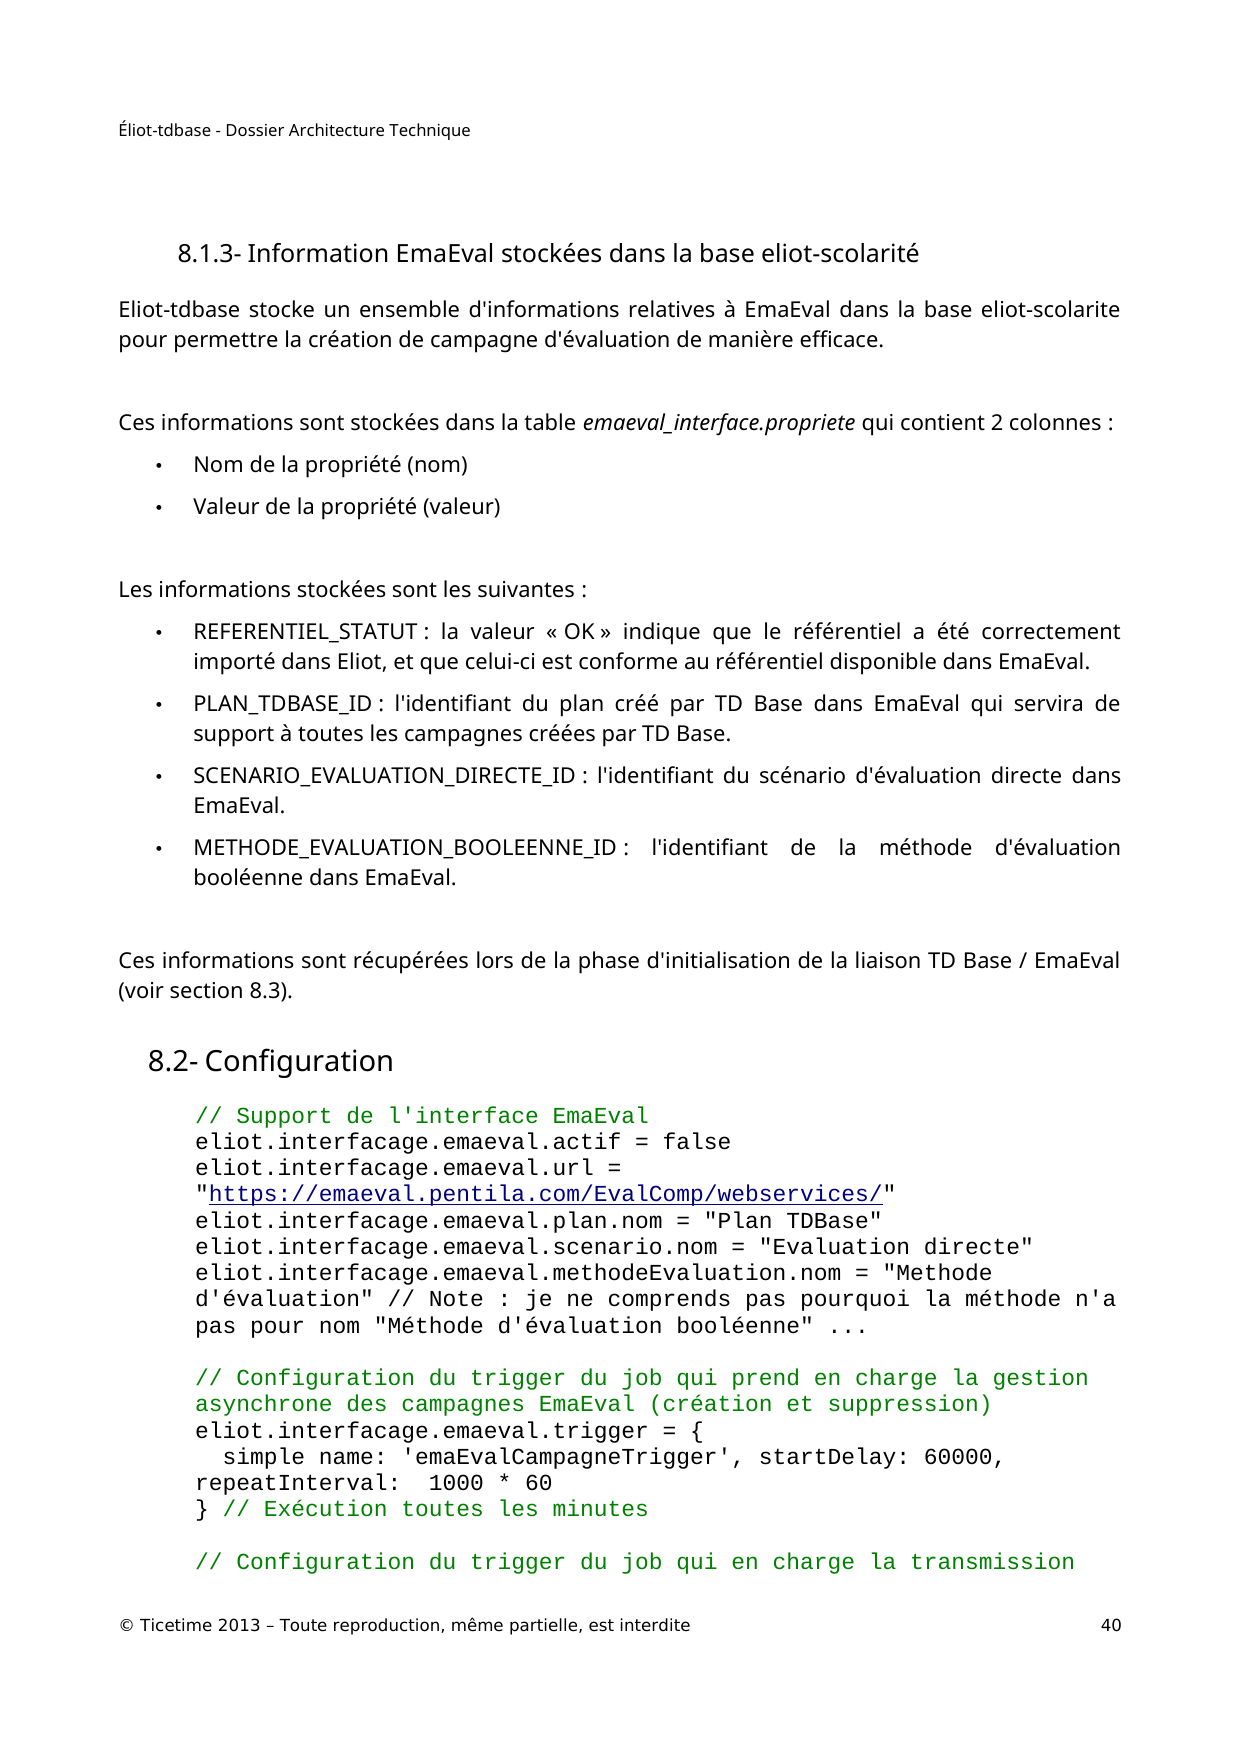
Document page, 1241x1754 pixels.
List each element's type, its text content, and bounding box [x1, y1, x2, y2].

list SCENARIO_EVALUATION_DIRECTE_ID : l'identifiant du scénario d'évaluation directe dans EmaEval. [156, 759, 1122, 819]
text Ces informations sont récupérées lors de la phase d'initialisation de la liaison TD Base / EmaEval (voir section 8.3). [118, 945, 1122, 1005]
text eliot.interfacage.emaeval.scenario.nom = "Evaluation directe" [195, 1235, 1122, 1261]
text Les informations stockées sont les suivantes : [118, 574, 1122, 604]
text eliot.interfacage.emaeval.trigger = { [195, 1419, 1122, 1445]
list Valeur de la propriété (valeur) [156, 491, 1122, 521]
text eliot.interfacage.emaeval.methodeEvaluation.nom = "Methode d'évaluation" // Note : je ne comprends pas pourquoi la méthode n'a pas pour nom "Méthode d'évaluation booléenne" ... [195, 1261, 1122, 1340]
text // Support de l'interface EmaEval [195, 1104, 1122, 1130]
list METHODE_EVALUATION_BOOLEENNE_ID : l'identifiant de la méthode d'évaluation booléenne dans EmaEval. [156, 831, 1122, 891]
list Nom de la propriété (nom) [156, 449, 1122, 479]
subtitle Configuration [118, 1040, 1122, 1080]
text // Configuration du trigger du job qui en charge la transmission [195, 1550, 1122, 1576]
text eliot.interfacage.emaeval.url = "https://emaeval.pentila.com/EvalComp/webservices/" [195, 1156, 1122, 1209]
text Eliot-tdbase stocke un ensemble d'informations relatives à EmaEval dans la base eliot-scolarite pour permettre la création de campagne d'évaluation de manière efficace. [118, 294, 1122, 354]
list REFERENTIEL_STATUT : la valeur « OK » indique que le référentiel a été correctement importé dans Eliot, et que celui-ci est conforme au référentiel disponible dans EmaEval. [156, 616, 1122, 676]
text eliot.interfacage.emaeval.plan.nom = "Plan TDBase" [195, 1209, 1122, 1235]
subtitle Information EmaEval stockées dans la base eliot-scolarité [118, 236, 1122, 270]
text // Configuration du trigger du job qui prend en charge la gestion asynchrone des campagnes EmaEval (création et suppression) [195, 1366, 1122, 1419]
text } // Exécution toutes les minutes [195, 1497, 1122, 1524]
text eliot.interfacage.emaeval.actif = false [195, 1130, 1122, 1156]
text simple name: 'emaEvalCampagneTrigger', startDelay: 60000, repeatInterval: 1000 * 60 [195, 1445, 1122, 1497]
text Ces informations sont stockées dans la table emaeval_interface.propriete qui contient 2 colonnes : [118, 407, 1122, 437]
list PLAN_TDBASE_ID : l'identifiant du plan créé par TD Base dans EmaEval qui servira de support à toutes les campagnes créées par TD Base. [156, 688, 1122, 748]
